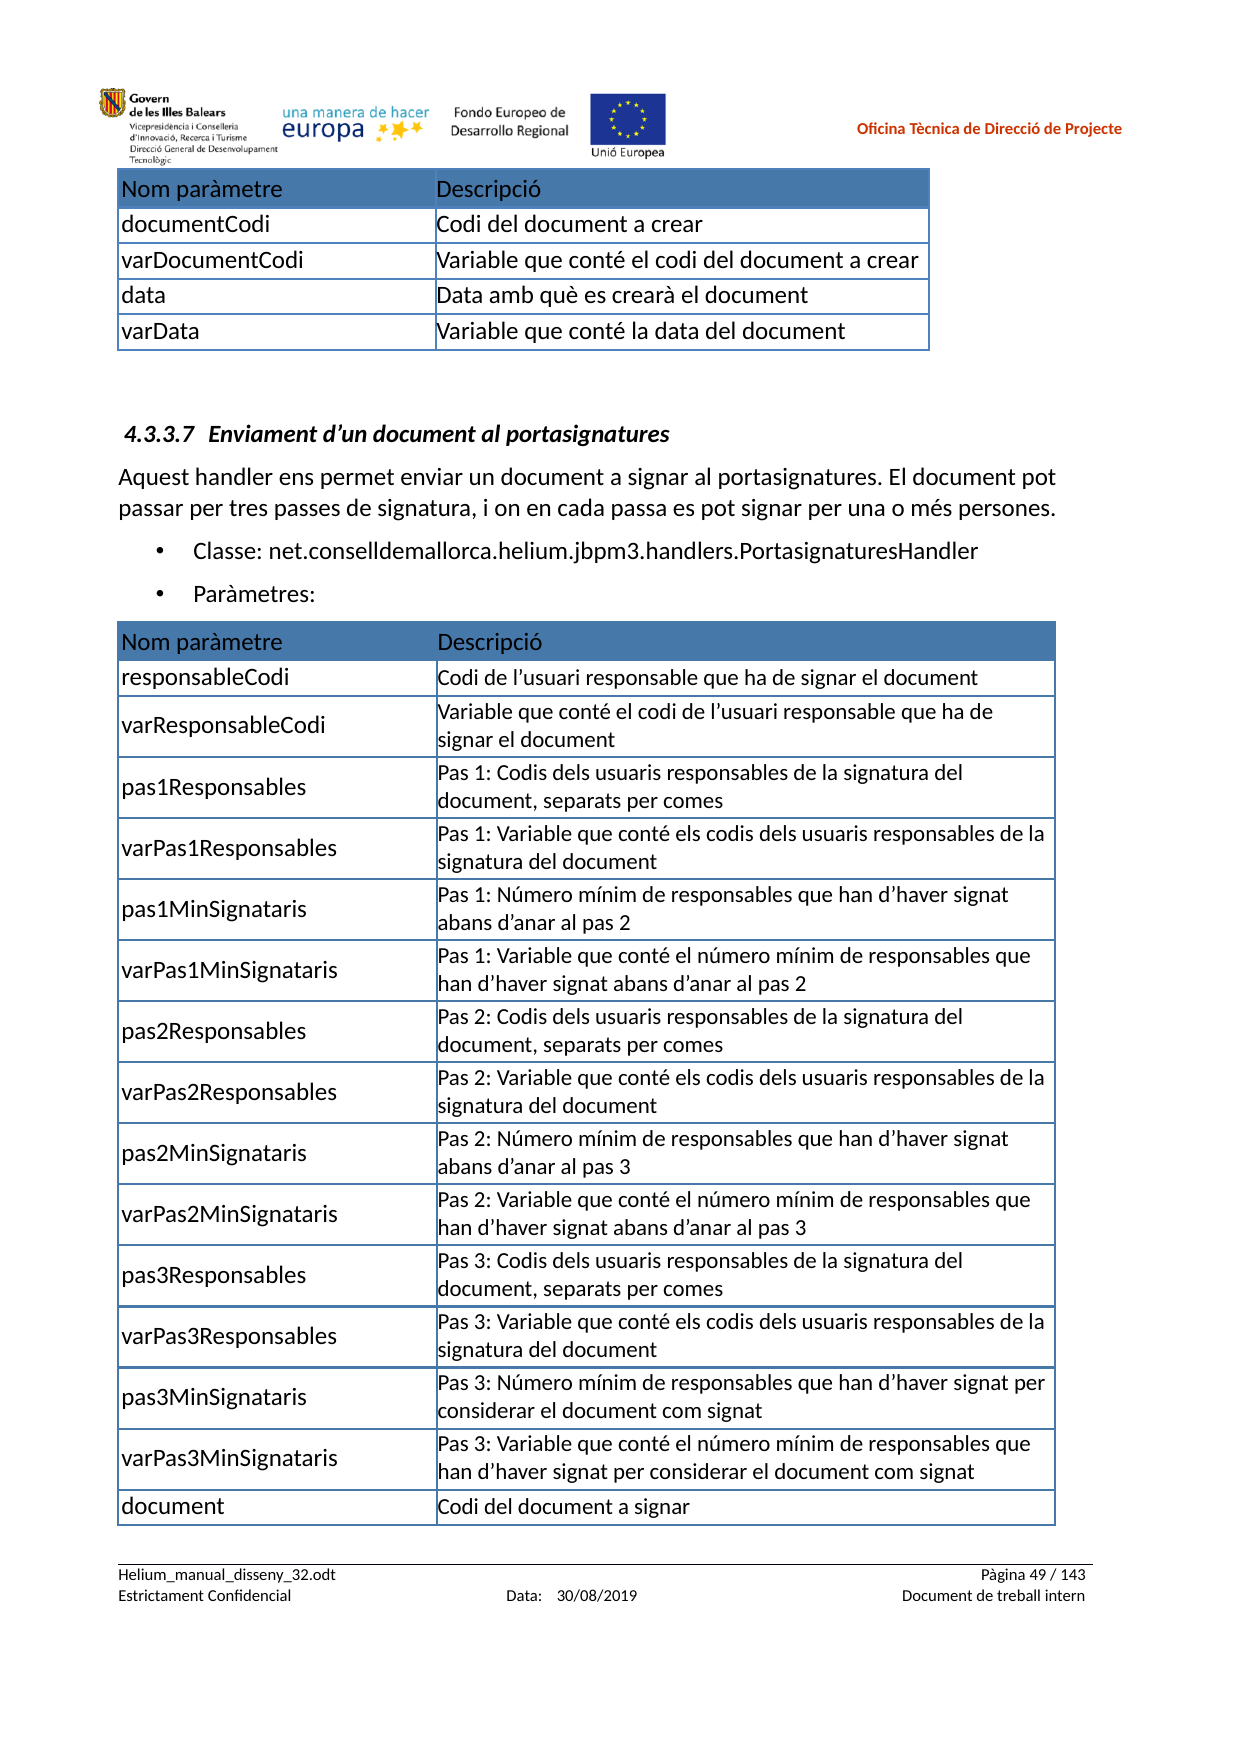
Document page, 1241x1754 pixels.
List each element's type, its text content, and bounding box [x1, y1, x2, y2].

table_cell pas2Responsables [119, 1002, 436, 1061]
table_cell Codi de l’usuari responsable que ha de signar el document [438, 661, 1054, 695]
table_cell documentCodi [119, 209, 435, 242]
text Aquest handler ens permet enviar un document a signar al portasignatures. El document pot passar per tres passes de signatura, i on en cada passa es pot signar per una o més persones. [118, 461, 1122, 522]
table_cell Pas 1: Variable que conté el número mínim de responsables que han d’haver signat abans d’anar al pas 2 [438, 941, 1054, 1000]
table_cell varData [119, 315, 435, 348]
table_cell varResponsableCodi [119, 697, 436, 756]
table_cell Pas 1: Codis dels usuaris responsables de la signatura del document, separats per comes [438, 758, 1054, 817]
table_cell Variable que conté la data del document [437, 315, 928, 348]
table_cell Pas 2: Variable que conté els codis dels usuaris responsables de la signatura del document [438, 1063, 1054, 1122]
table_header Descripció [437, 170, 928, 206]
list Paràmetres: [156, 578, 1122, 608]
table_cell Codi del document a crear [437, 209, 928, 242]
table_header Nom paràmetre [119, 170, 435, 206]
table_cell data [119, 280, 435, 313]
table_cell Variable que conté el codi de l’usuari responsable que ha de signar el document [438, 697, 1054, 756]
table_cell pas1Responsables [119, 758, 436, 817]
table_cell responsableCodi [119, 661, 436, 695]
table_header Descripció [438, 623, 1054, 659]
table_cell pas2MinSignataris [119, 1124, 436, 1183]
table_cell Data amb què es crearà el document [437, 280, 928, 313]
table_cell pas3Responsables [119, 1246, 436, 1305]
subtitle Enviament d’un document al portasignatures [118, 418, 1122, 449]
table_cell pas3MinSignataris [119, 1369, 436, 1427]
table_cell pas1MinSignataris [119, 880, 436, 939]
table_cell Pas 1: Variable que conté els codis dels usuaris responsables de la signatura del document [438, 819, 1054, 878]
table_cell Pas 3: Codis dels usuaris responsables de la signatura del document, separats per comes [438, 1246, 1054, 1305]
table_cell Pas 3: Número mínim de responsables que han d’haver signat per considerar el document com signat [438, 1369, 1054, 1427]
table_header Nom paràmetre [119, 623, 436, 659]
table_cell varDocumentCodi [119, 244, 435, 277]
table_cell varPas3MinSignataris [119, 1430, 436, 1488]
table_cell Pas 1: Número mínim de responsables que han d’haver signat abans d’anar al pas 2 [438, 880, 1054, 939]
table_cell varPas1MinSignataris [119, 941, 436, 1000]
table_cell Pas 3: Variable que conté els codis dels usuaris responsables de la signatura del document [438, 1308, 1054, 1366]
table_cell varPas3Responsables [119, 1308, 436, 1366]
table_cell Pas 3: Variable que conté el número mínim de responsables que han d’haver signat per considerar el document com signat [438, 1430, 1054, 1488]
picture [99, 87, 668, 166]
table_cell varPas2Responsables [119, 1063, 436, 1122]
table_cell Pas 2: Variable que conté el número mínim de responsables que han d’haver signat abans d’anar al pas 3 [438, 1185, 1054, 1244]
table_cell varPas2MinSignataris [119, 1185, 436, 1244]
table_cell Codi del document a signar [438, 1491, 1054, 1524]
table_cell Variable que conté el codi del document a crear [437, 244, 928, 277]
table_cell varPas1Responsables [119, 819, 436, 878]
table_cell Pas 2: Número mínim de responsables que han d’haver signat abans d’anar al pas 3 [438, 1124, 1054, 1183]
table_cell Pas 2: Codis dels usuaris responsables de la signatura del document, separats per comes [438, 1002, 1054, 1061]
table_cell document [119, 1491, 436, 1524]
list Classe: net.conselldemallorca.helium.jbpm3.handlers.PortasignaturesHandler [156, 535, 1122, 565]
